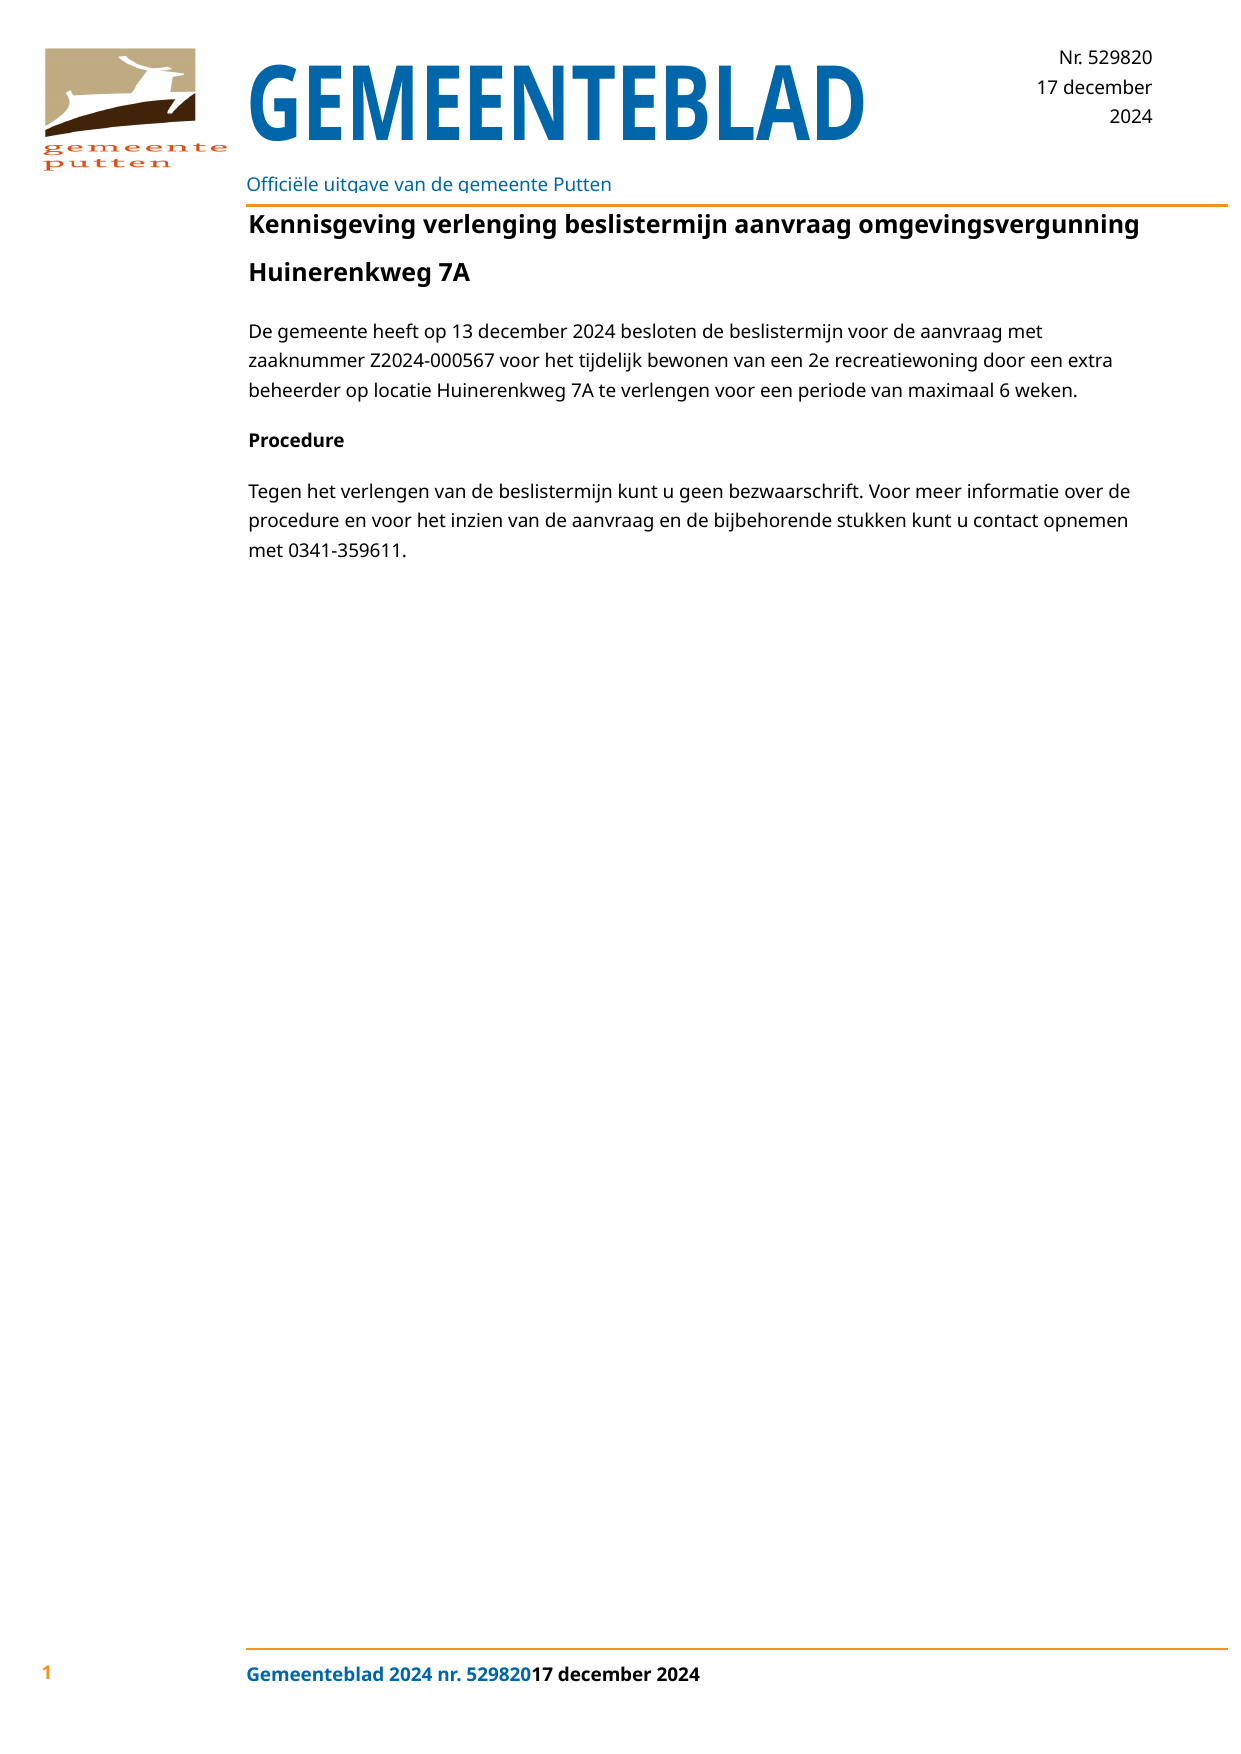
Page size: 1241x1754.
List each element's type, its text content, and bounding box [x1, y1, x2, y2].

picture [41, 47, 231, 172]
text Procedure [248, 427, 1152, 453]
text De gemeente heeft op 13 december 2024 besloten de beslistermijn voor de aanvraag met zaaknummer Z2024-000567 voor het tijdelijk bewonen van een 2e recreatiewoning door een extra beheerder op locatie Huinerenkweg 7A te verlengen voor een periode van maximaal 6 weken. [248, 318, 1152, 403]
text Tegen het verlengen van de beslistermijn kunt u geen bezwaarschrift. Voor meer informatie over de procedure en voor het inzien van de aanvraag en de bijbehorende stukken kunt u contact opnemen met 0341-359611. [248, 478, 1152, 563]
text Kennisgeving verlenging beslistermijn aanvraag omgevingsvergunning Huinerenkweg 7A [248, 207, 1152, 288]
